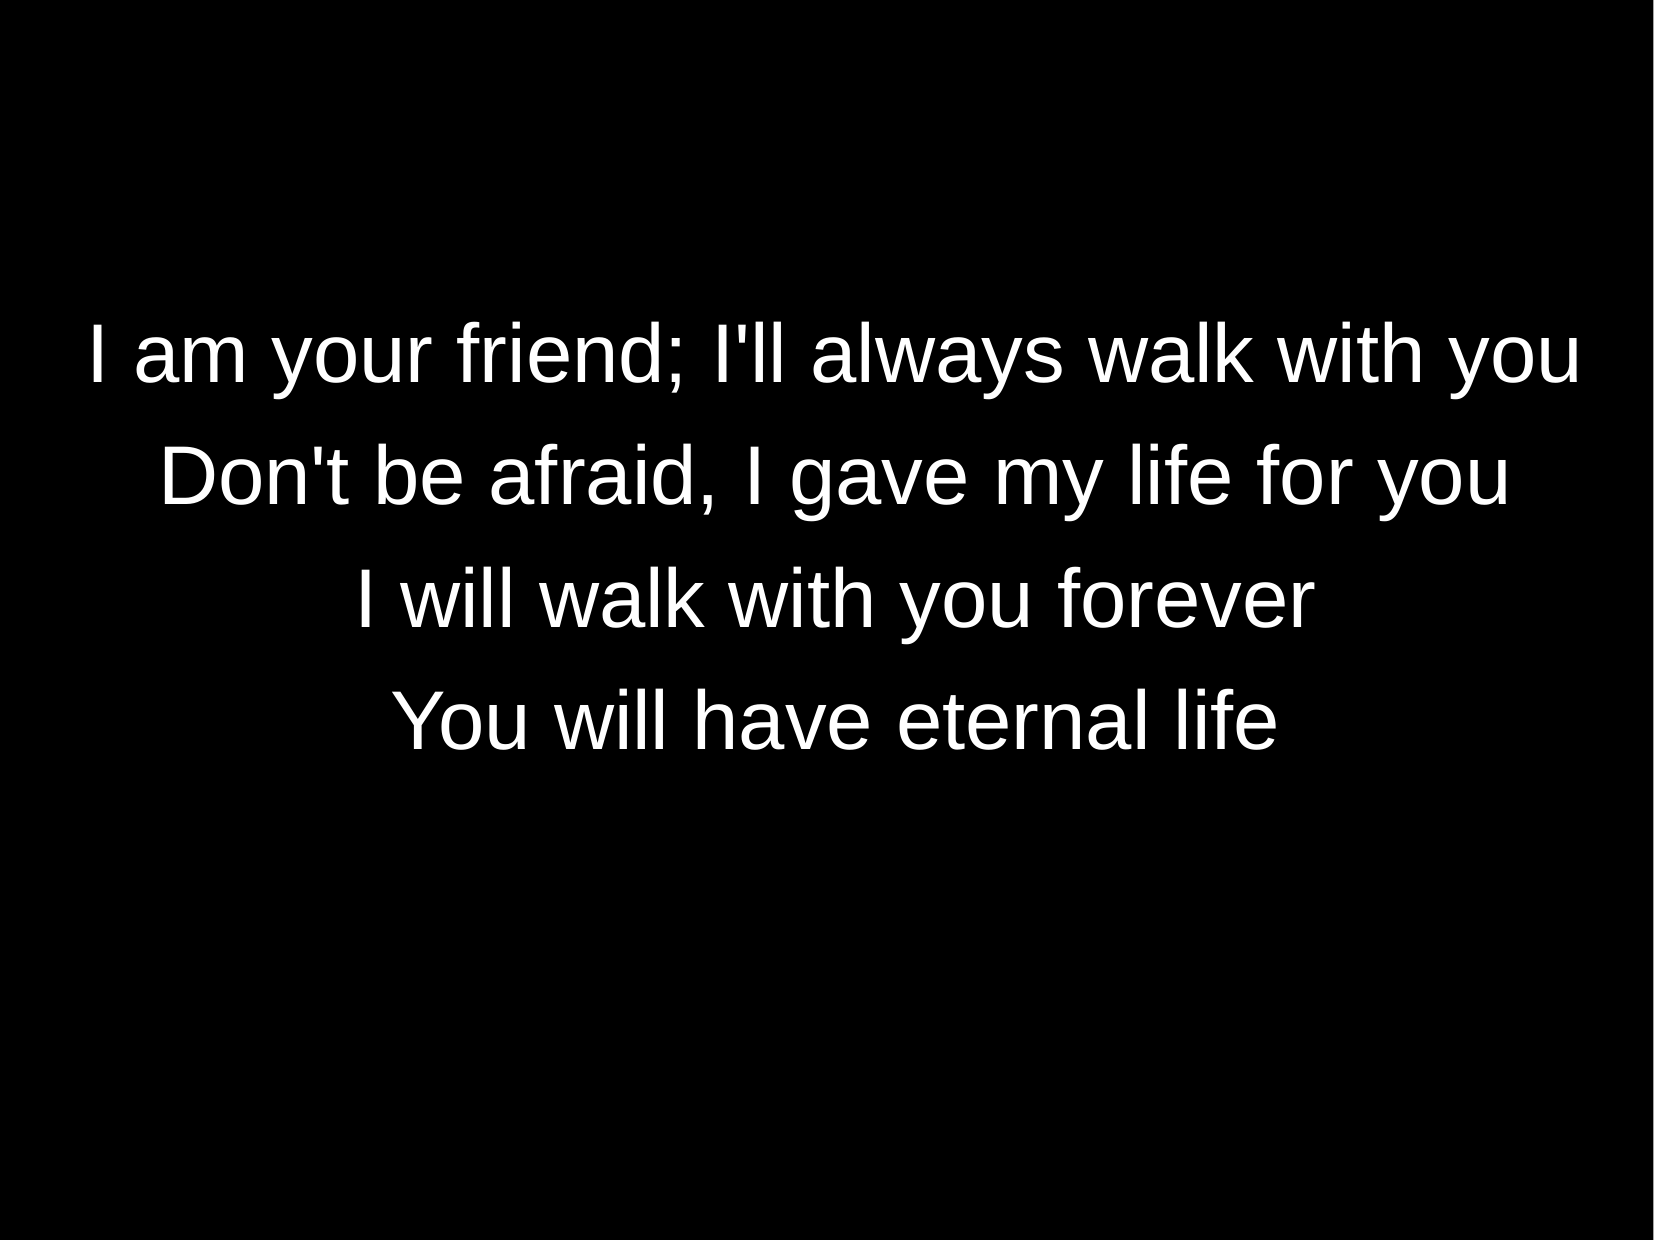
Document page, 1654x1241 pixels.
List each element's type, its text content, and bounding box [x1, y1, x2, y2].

list I am your friend; I'll always walk with you Don't be afraid, I gave my life for you I will walk with you forever You will have eternal life [0, 307, 1654, 1241]
